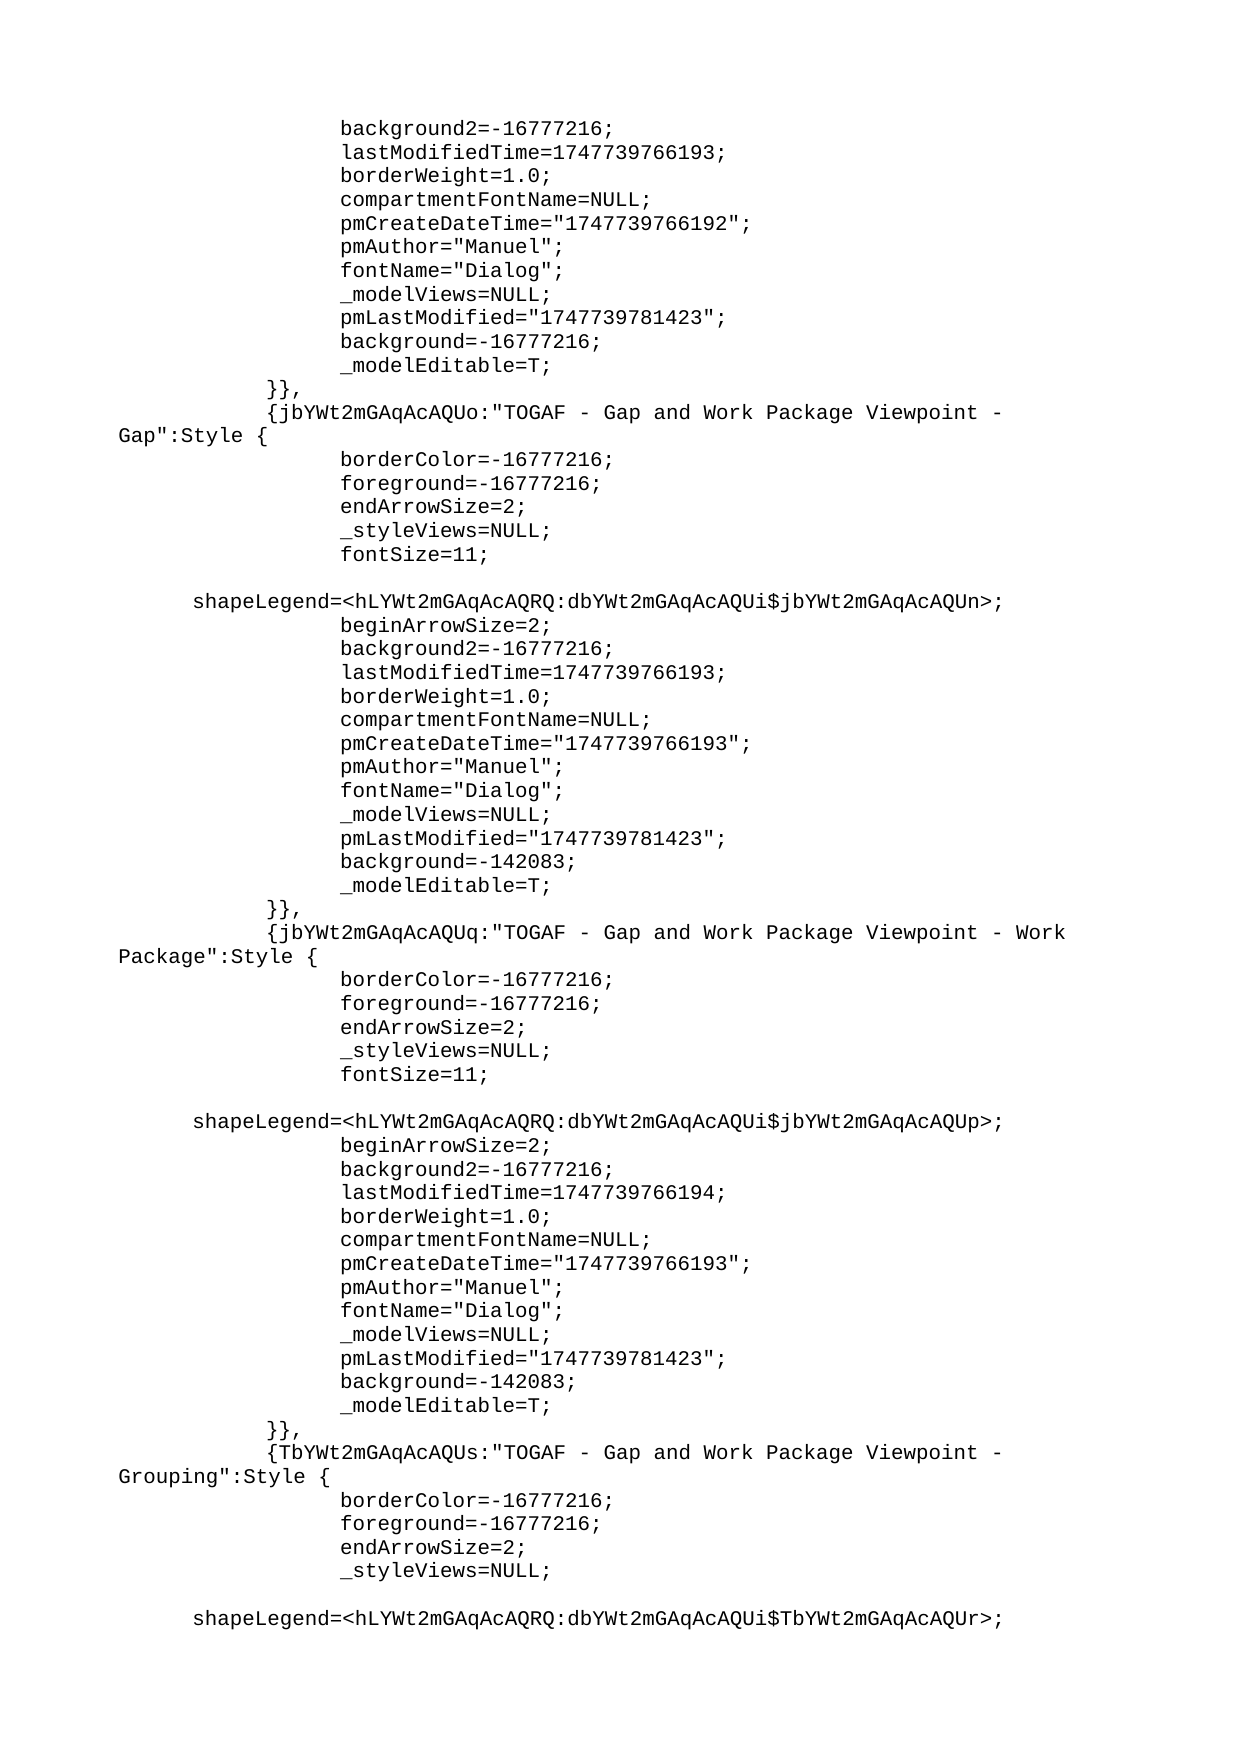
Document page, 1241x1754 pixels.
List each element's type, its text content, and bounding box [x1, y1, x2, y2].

text background2=-16777216; lastModifiedTime=1747739766193; borderWeight=1.0; compartmentFontName=NULL; pmCreateDateTime="1747739766192"; pmAuthor="Manuel"; fontName="Dialog"; _modelViews=NULL; pmLastModified="1747739781423"; background=-16777216; _modelEditable=T; }}, {jbYWt2mGAqAcAQUo:"TOGAF - Gap and Work Package Viewpoint - Gap":Style { borderColor=-16777216; foreground=-16777216; endArrowSize=2; _styleViews=NULL; fontSize=11; shapeLegend=<hLYWt2mGAqAcAQRQ:dbYWt2mGAqAcAQUi$jbYWt2mGAqAcAQUn>; beginArrowSize=2; background2=-16777216; lastModifiedTime=1747739766193; borderWeight=1.0; compartmentFontName=NULL; pmCreateDateTime="1747739766193"; pmAuthor="Manuel"; fontName="Dialog"; _modelViews=NULL; pmLastModified="1747739781423"; background=-142083; _modelEditable=T; }}, {jbYWt2mGAqAcAQUq:"TOGAF - Gap and Work Package Viewpoint - Work Package":Style { borderColor=-16777216; foreground=-16777216; endArrowSize=2; _styleViews=NULL; fontSize=11; shapeLegend=<hLYWt2mGAqAcAQRQ:dbYWt2mGAqAcAQUi$jbYWt2mGAqAcAQUp>; beginArrowSize=2; background2=-16777216; lastModifiedTime=1747739766194; borderWeight=1.0; compartmentFontName=NULL; pmCreateDateTime="1747739766193"; pmAuthor="Manuel"; fontName="Dialog"; _modelViews=NULL; pmLastModified="1747739781423"; background=-142083; _modelEditable=T; }}, {TbYWt2mGAqAcAQUs:"TOGAF - Gap and Work Package Viewpoint - Grouping":Style { borderColor=-16777216; foreground=-16777216; endArrowSize=2; _styleViews=NULL; shapeLegend=<hLYWt2mGAqAcAQRQ:dbYWt2mGAqAcAQUi$TbYWt2mGAqAcAQUr>; [118, 118, 1122, 1631]
